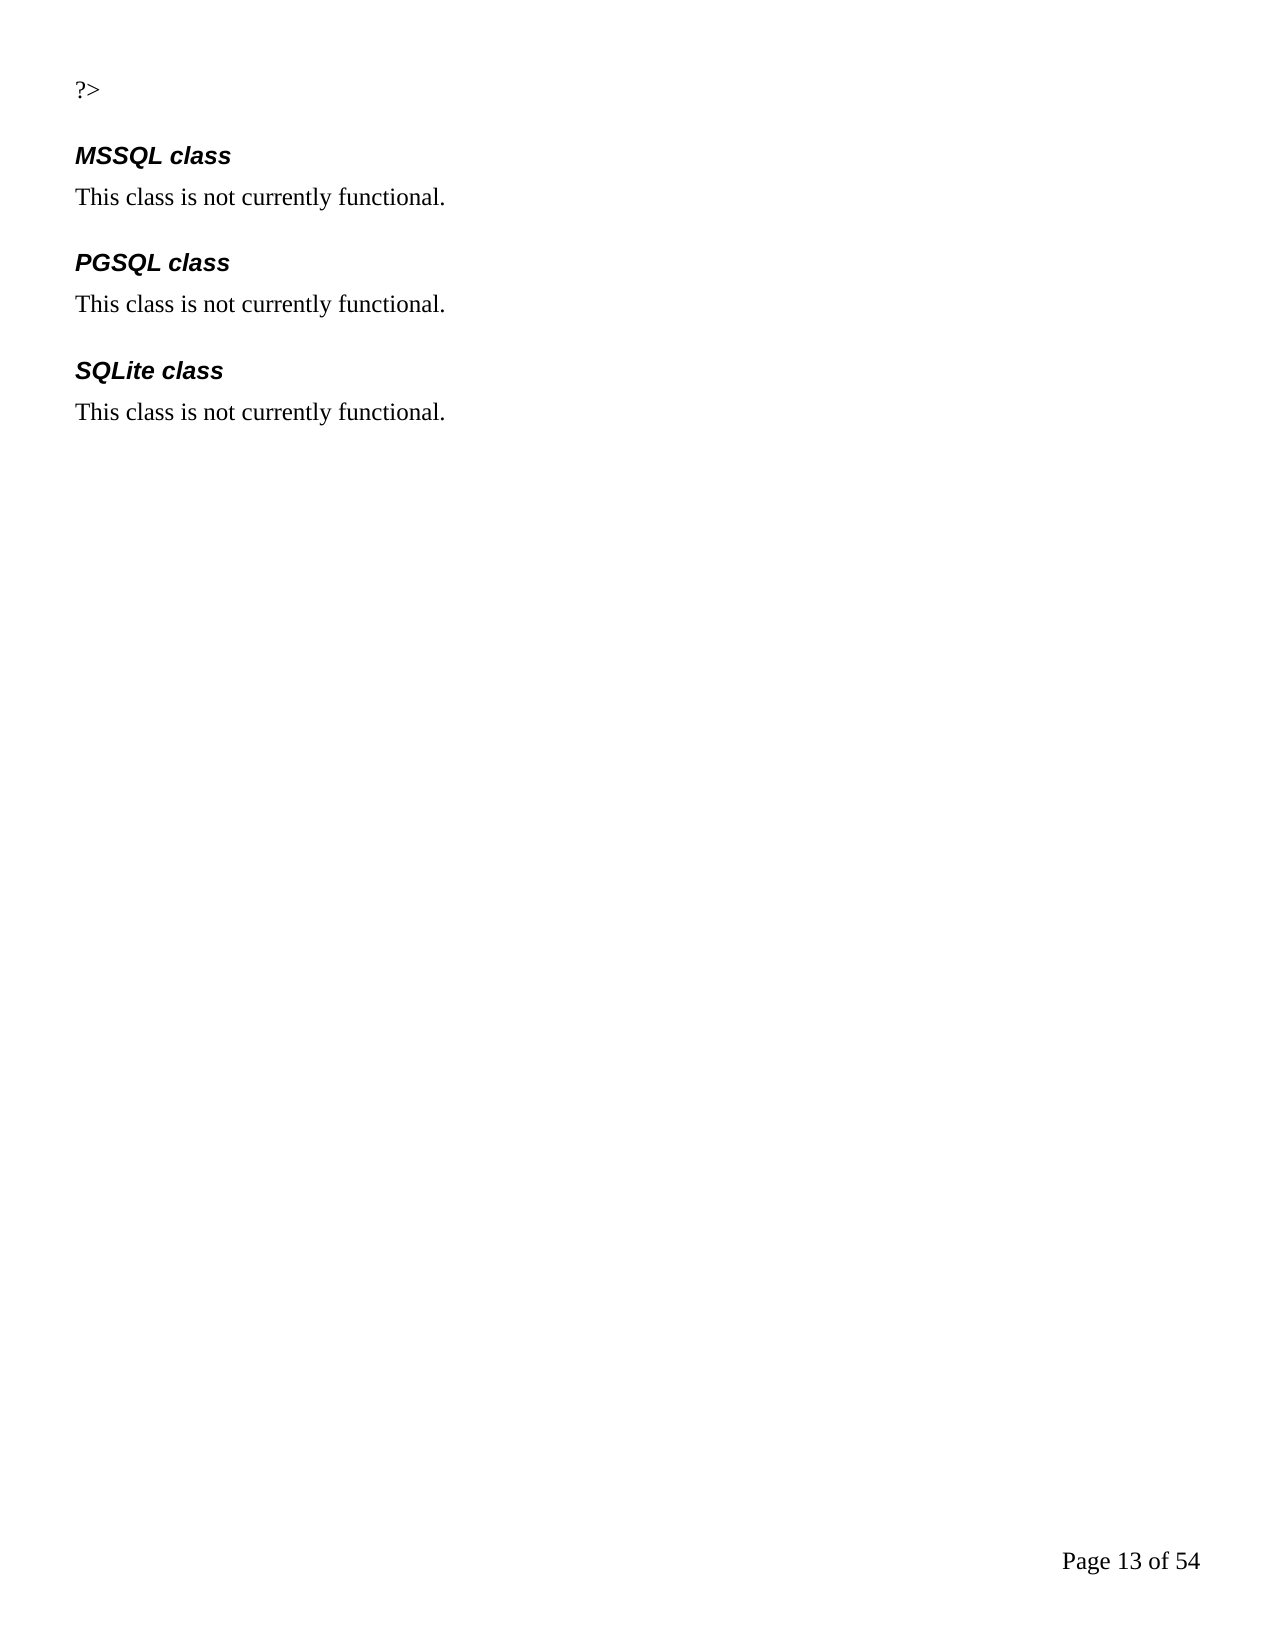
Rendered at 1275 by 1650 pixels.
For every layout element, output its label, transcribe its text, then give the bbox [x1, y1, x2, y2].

subtitle MSSQL class [75, 141, 1200, 170]
text This class is not currently functional. [75, 289, 1200, 318]
text This class is not currently functional. [75, 182, 1200, 211]
text This class is not currently functional. [75, 397, 1200, 426]
subtitle SQLite class [75, 356, 1200, 384]
subtitle PGSQL class [75, 248, 1200, 277]
text ?> [75, 75, 1200, 104]
